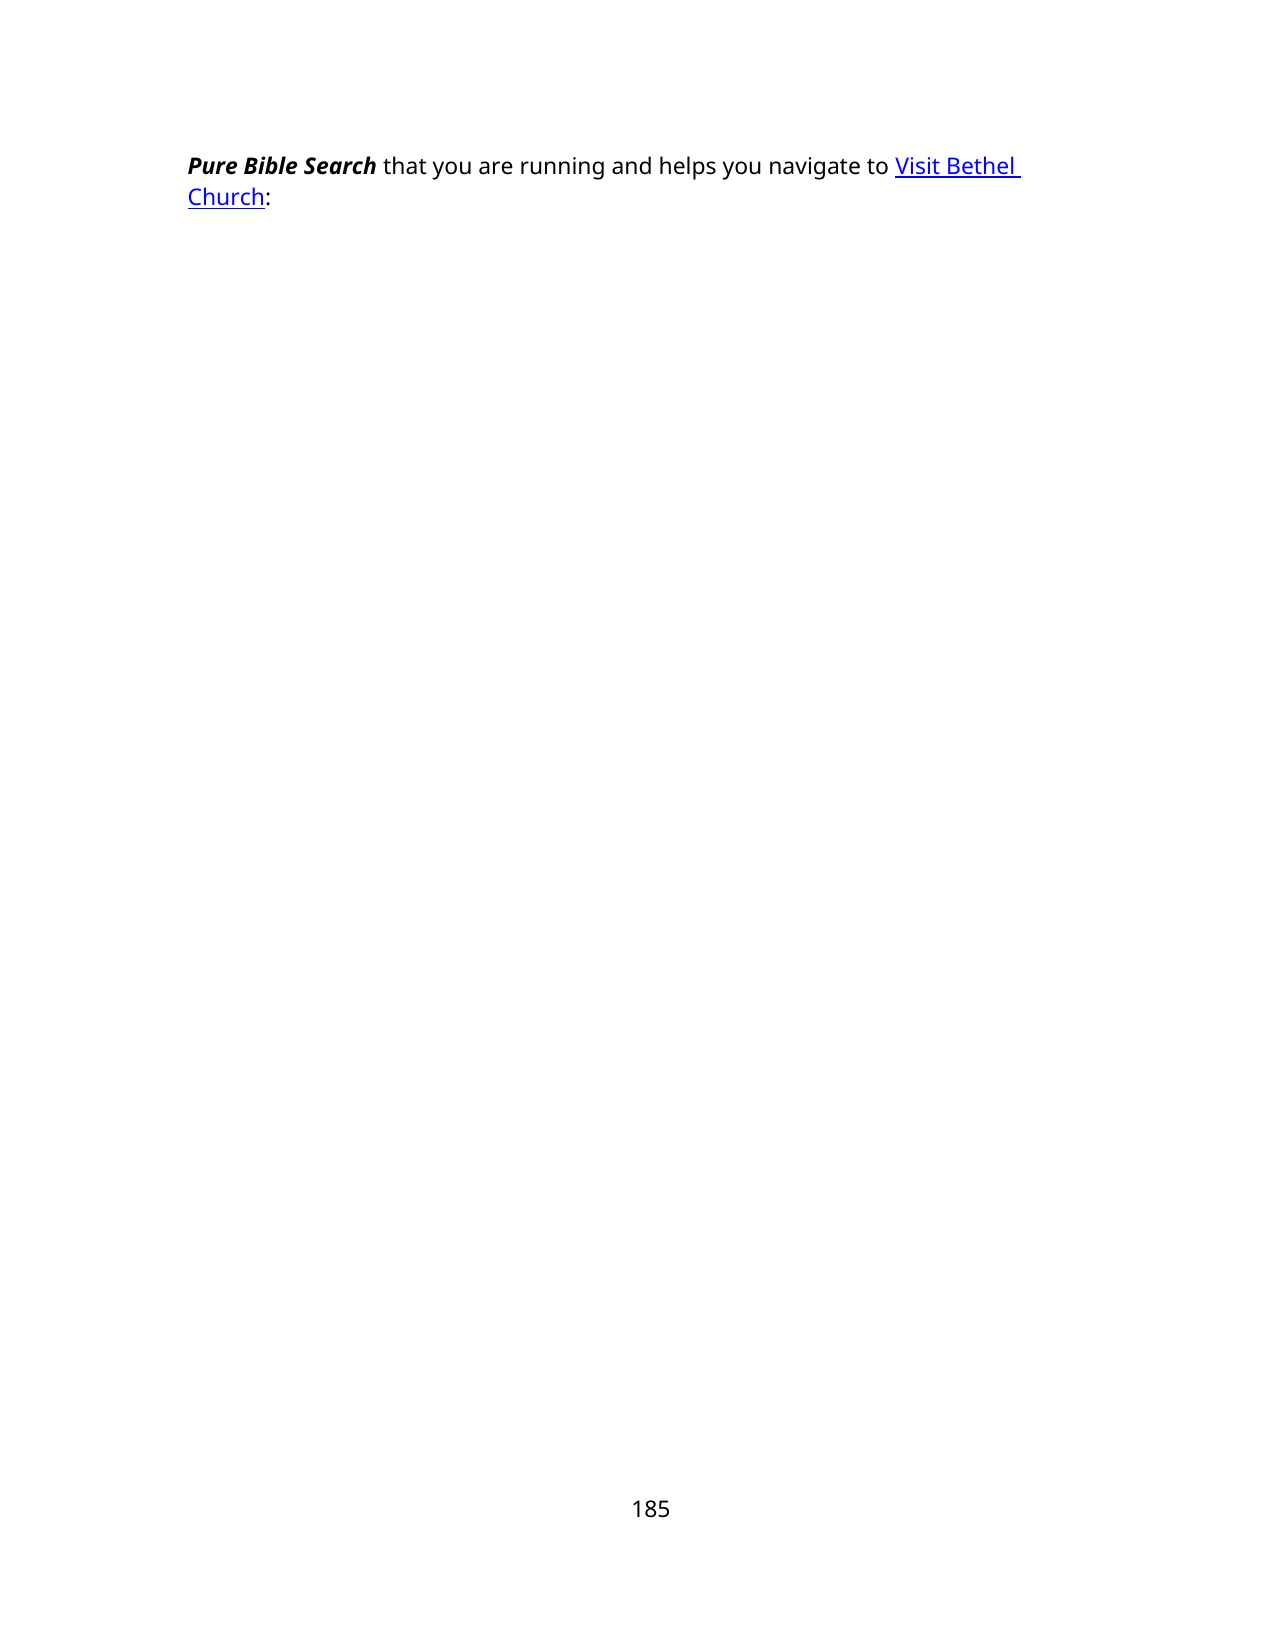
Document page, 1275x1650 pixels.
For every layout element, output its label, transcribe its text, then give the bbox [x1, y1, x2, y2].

text Pure Bible Search that you are running and helps you navigate to Visit Bethel Church: [187, 150, 1087, 212]
